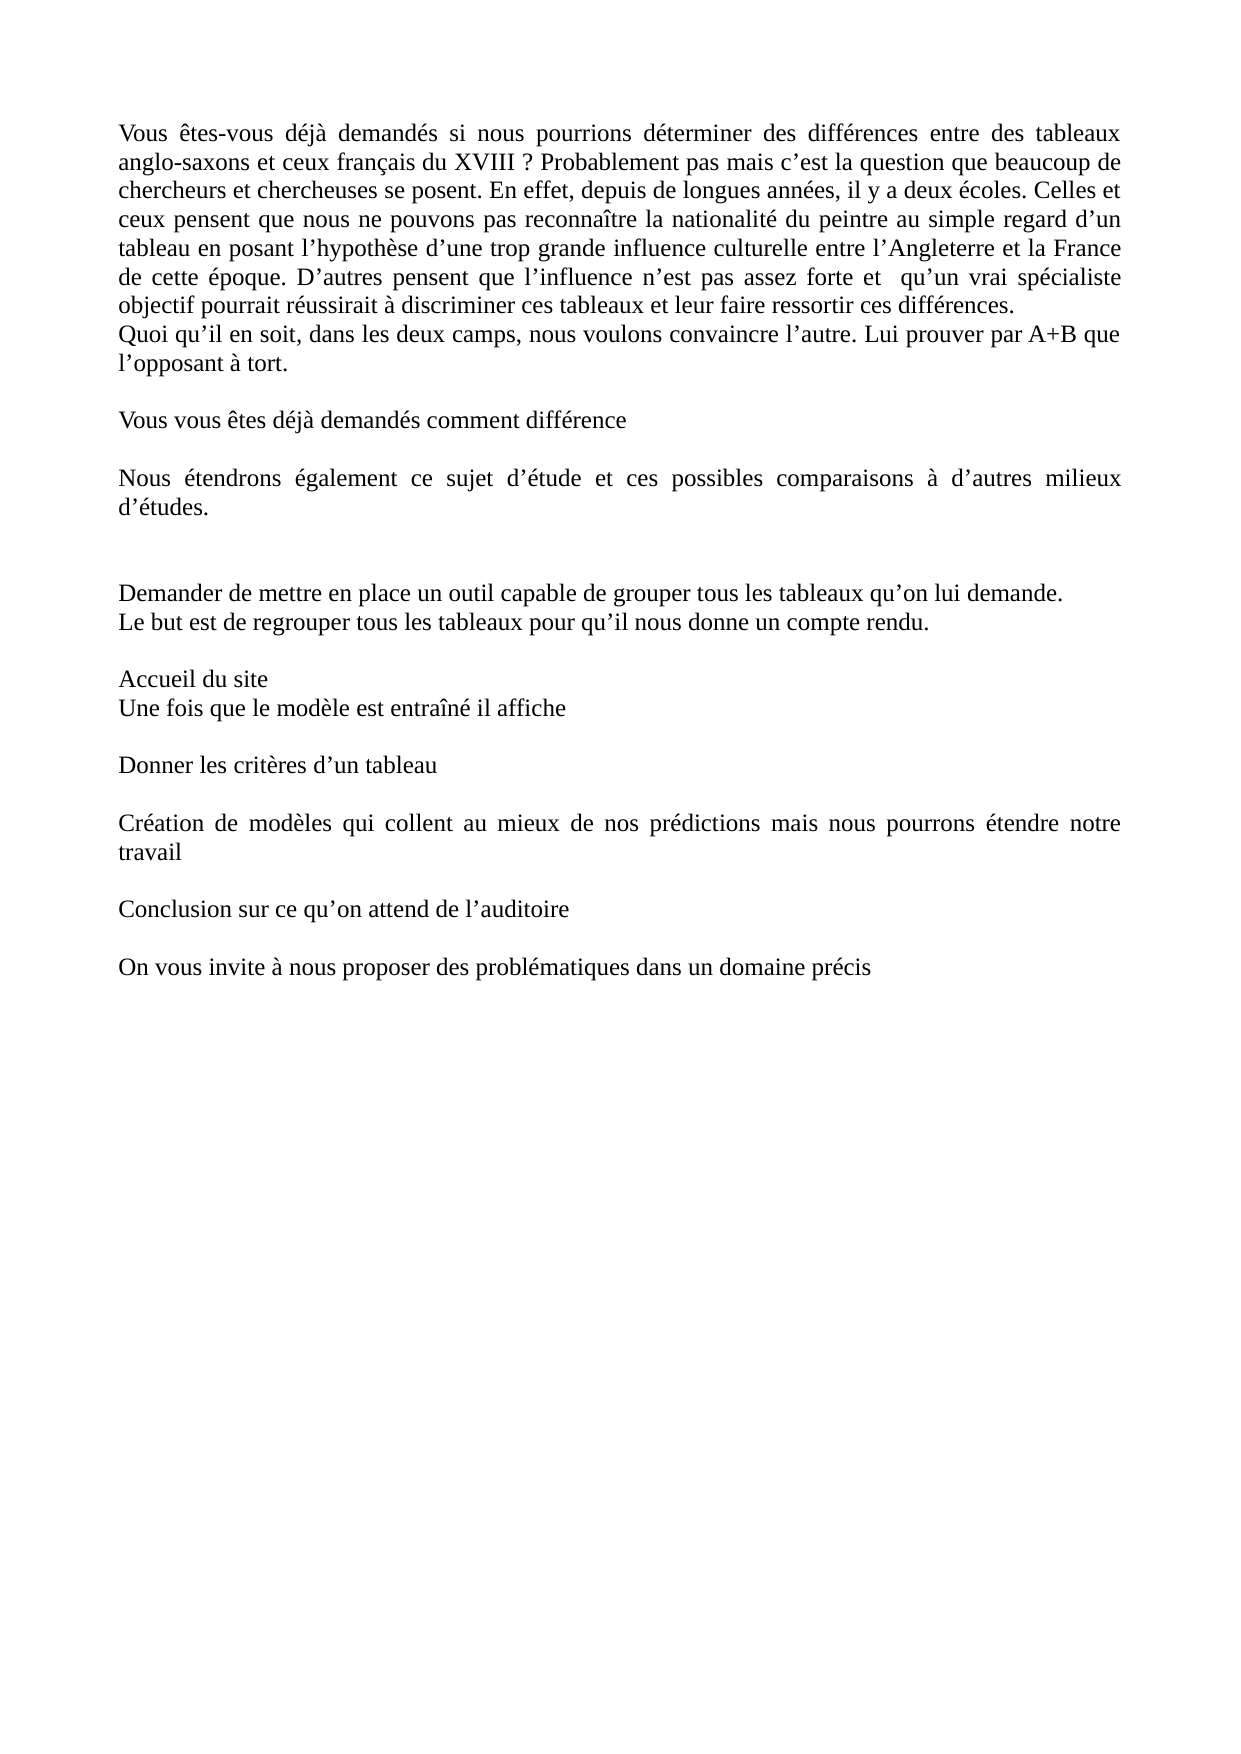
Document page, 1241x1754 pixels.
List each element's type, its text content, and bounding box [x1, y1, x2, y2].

text On vous invite à nous proposer des problématiques dans un domaine précis [118, 952, 1122, 981]
text Une fois que le modèle est entraîné il affiche [118, 693, 1122, 722]
text Demander de mettre en place un outil capable de grouper tous les tableaux qu’on lui demande. [118, 578, 1122, 607]
text Création de modèles qui collent au mieux de nos prédictions mais nous pourrons étendre notre travail [118, 808, 1122, 866]
text Accueil du site [118, 664, 1122, 693]
text Donner les critères d’un tableau [118, 751, 1122, 779]
text Quoi qu’il en soit, dans les deux camps, nous voulons convaincre l’autre. Lui prouver par A+B que l’opposant à tort. [118, 319, 1122, 377]
text Vous vous êtes déjà demandés comment différence [118, 406, 1122, 434]
text Le but est de regrouper tous les tableaux pour qu’il nous donne un compte rendu. [118, 607, 1122, 636]
text Nous étendrons également ce sujet d’étude et ces possibles comparaisons à d’autres milieux d’études. [118, 463, 1122, 521]
text Vous êtes-vous déjà demandés si nous pourrions déterminer des différences entre des tableaux anglo-saxons et ceux français du XVIII ? Probablement pas mais c’est la question que beaucoup de chercheurs et chercheuses se posent. En effet, depuis de longues années, il y a deux écoles. Celles et ceux pensent que nous ne pouvons pas reconnaître la nationalité du peintre au simple regard d’un tableau en posant l’hypothèse d’une trop grande influence culturelle entre l’Angleterre et la France de cette époque. D’autres pensent que l’influence n’est pas assez forte et qu’un vrai spécialiste objectif pourrait réussirait à discriminer ces tableaux et leur faire ressortir ces différences. [118, 118, 1122, 319]
text Conclusion sur ce qu’on attend de l’auditoire [118, 894, 1122, 923]
